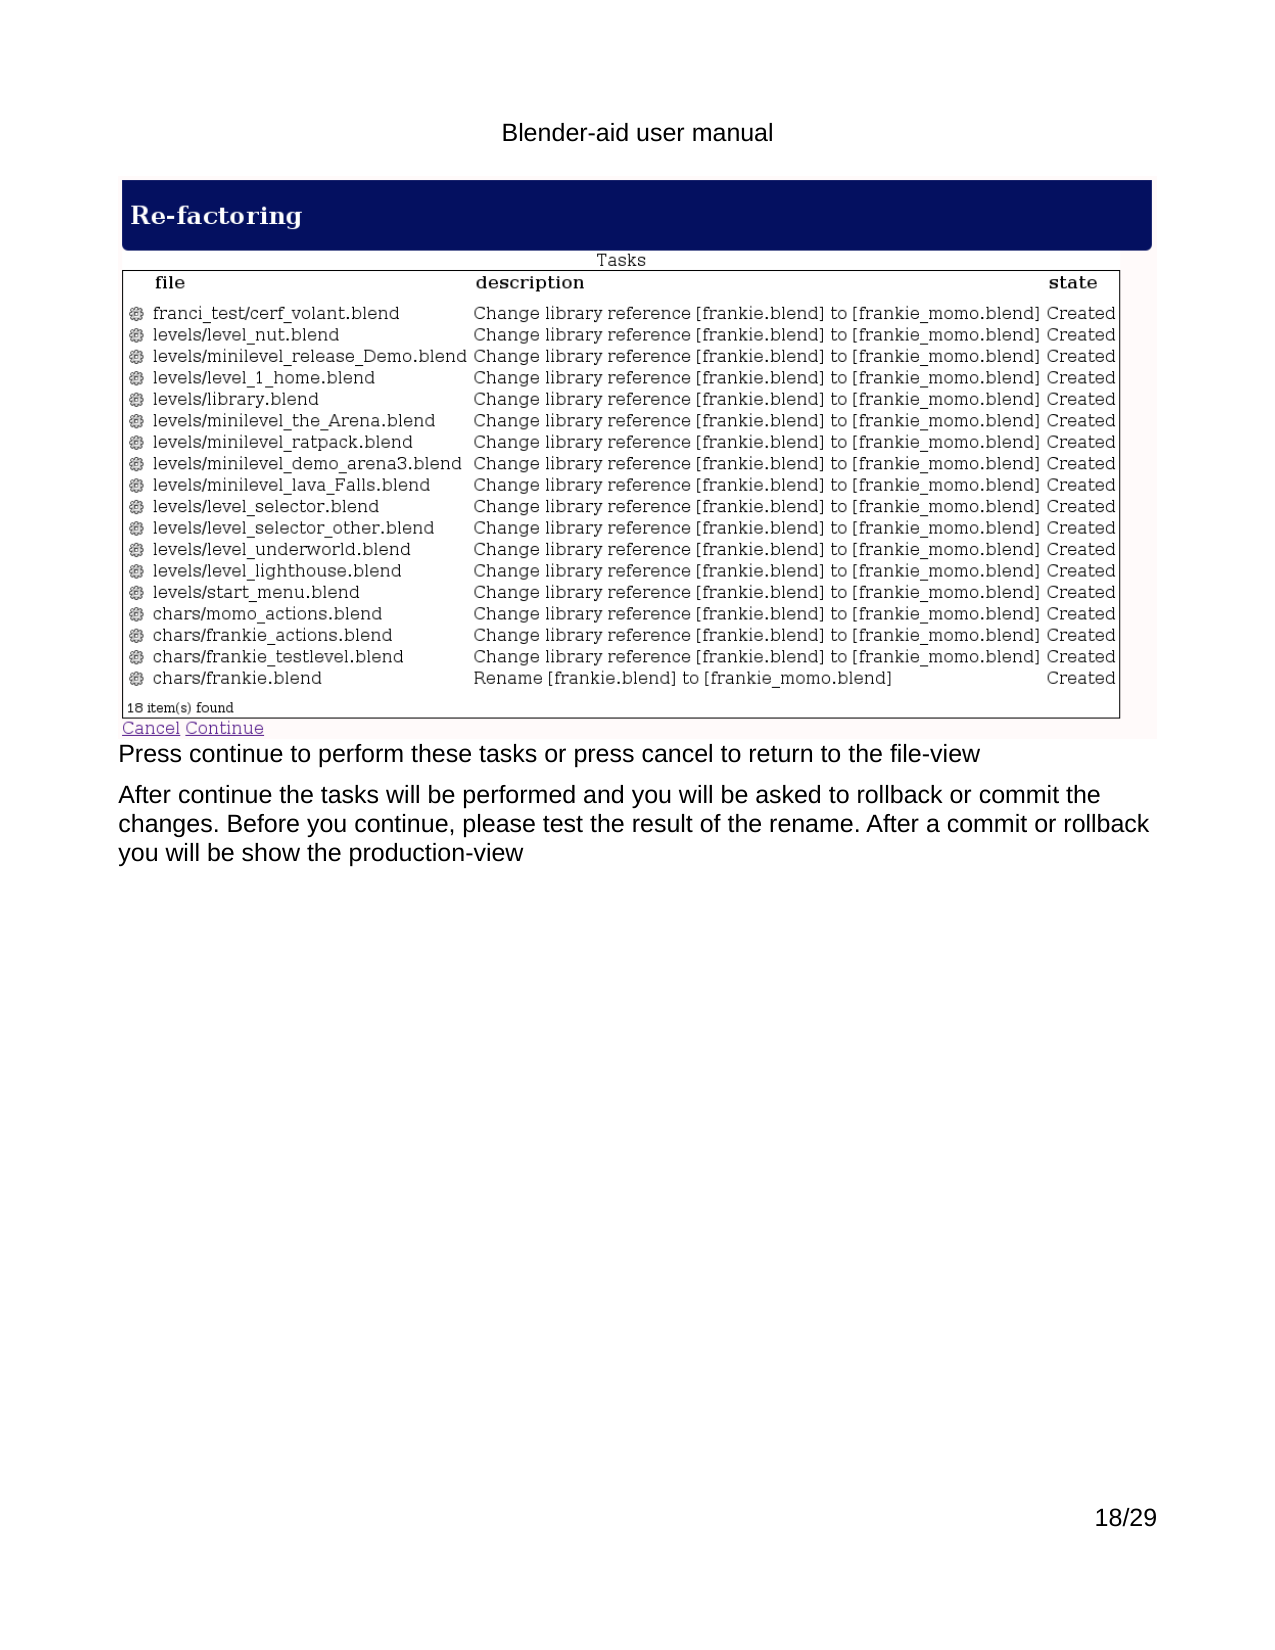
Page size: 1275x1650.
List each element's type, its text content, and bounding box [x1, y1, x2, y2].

text After continue the tasks will be performed and you will be asked to rollback or commit the changes. Before you continue, please test the result of the rename. After a commit or rollback you will be show the production-view [118, 780, 1157, 867]
text Press continue to perform these tasks or press cancel to return to the file-view [118, 739, 1157, 768]
picture [118, 176, 1157, 739]
